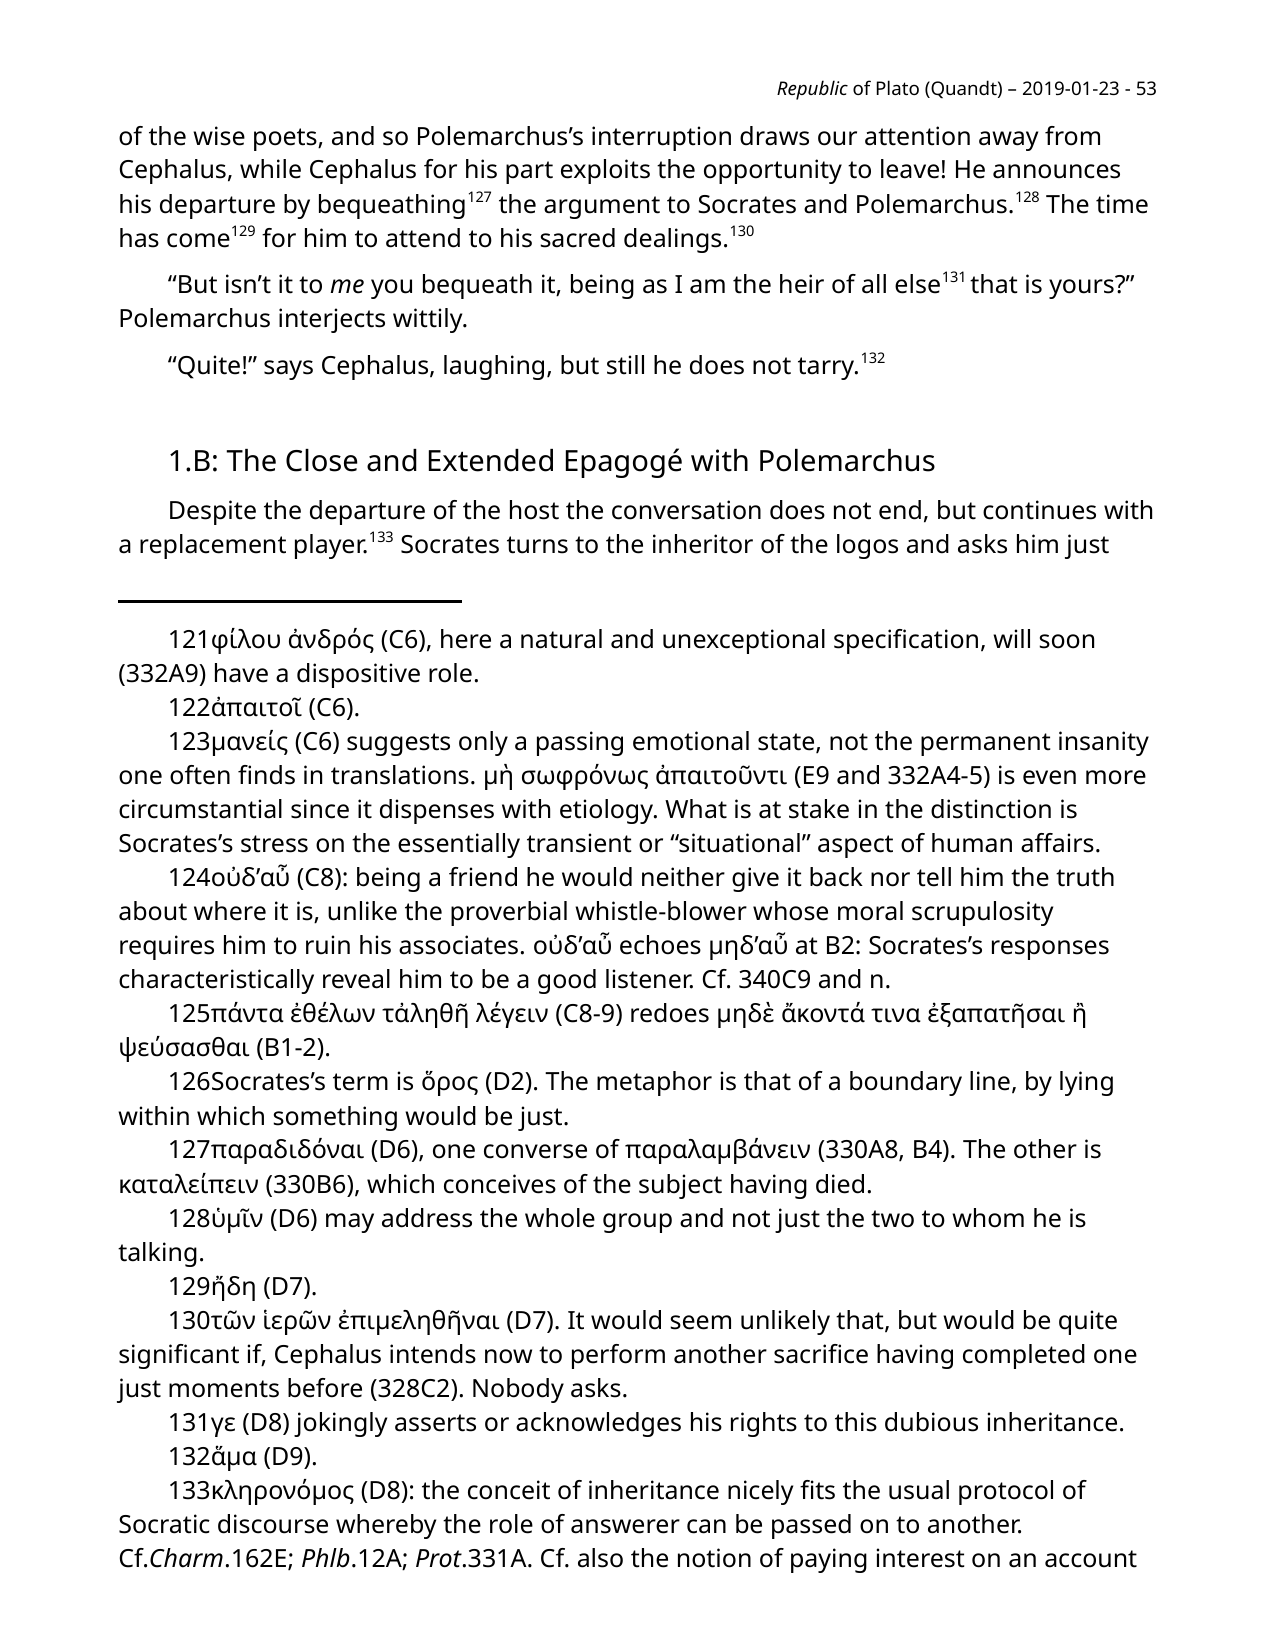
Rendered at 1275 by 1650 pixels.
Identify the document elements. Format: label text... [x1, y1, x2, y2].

text “But isn’t it to me you bequeath it, being as I am the heir of all else that is yours?” Polemarchus interjects wittily. [118, 267, 1157, 335]
text γε (D8) jokingly asserts or acknowledges his rights to this dubious inheritance. [118, 1405, 1157, 1439]
text παραδιδόναι (D6), one converse of παραλαμβάνειν (330A8, B4). The other is καταλείπειν (330B6), which conceives of the subject having died. [118, 1132, 1157, 1200]
text ἀπαιτοῖ (C6). [118, 689, 1157, 723]
text κληρονόμος (D8): the conceit of inheritance nicely fits the usual protocol of Socratic discourse whereby the role of answerer can be passed on to another. Cf.Charm.162E; Phlb.12A; Prot.331A. Cf. also the notion of paying interest on an account deferred: 504B, infra. [118, 1473, 1157, 1575]
subtitle 1.B: The Close and Extended Epagogé with Polemarchus [118, 441, 1157, 480]
text ἤδη (D7). [118, 1268, 1157, 1302]
text πάντα ἐθέλων τἀληθῆ λέγειν (C8-9) redoes μηδὲ ἄκοντά τινα ἐξαπατῆσαι ἢ ψεύσασθαι (B1-2). [118, 996, 1157, 1064]
text ὑμῖν (D6) may address the whole group and not just the two to whom he is talking. [118, 1200, 1157, 1268]
text Socrates’s term is ὅρος (D2). The metaphor is that of a boundary line, by lying within which something would be just. [118, 1064, 1157, 1132]
text οὐδ’αὖ (C8): being a friend he would neither give it back nor tell him the truth about where it is, unlike the proverbial whistle-blower whose moral scrupulosity requires him to ruin his associates. οὐδ’αὖ echoes μηδ’αὖ at B2: Socrates’s responses characteristically reveal him to be a good listener. Cf. 340C9 and n. [118, 860, 1157, 996]
text μανείς (C6) suggests only a passing emotional state, not the permanent insanity one often finds in translations. μὴ σωφρόνως ἀπαιτοῦντι (E9 and 332A4-5) is even more circumstantial since it dispenses with etiology. What is at stake in the distinction is Socrates’s stress on the essentially transient or “situational” aspect of human affairs. [118, 723, 1157, 860]
text Since Cephalus agrees, Socrates can conclude that telling the truth and giving things back can’t be the criterion of justice. “No but it IS,” Polemarchus interrupts, “if one is to believe Simonides.” Of course one should believe him, since Simonides is one of the wise poets, and so Polemarchus’s interruption draws our attention away from Cephalus, while Cephalus for his part exploits the opportunity to leave! He announces his departure by bequeathing the argument to Socrates and Polemarchus. The time has come for him to attend to his sacred dealings. [118, 118, 1157, 254]
text τῶν ἱερῶν ἐπιμεληθῆναι (D7). It would seem unlikely that, but would be quite significant if, Cephalus intends now to perform another sacrifice having completed one just moments before (328C2). Nobody asks. [118, 1302, 1157, 1405]
text “Quite!” says Cephalus, laughing, but still he does not tarry. [118, 347, 1157, 382]
text φίλου ἀνδρός (C6), here a natural and unexceptional specification, will soon (332A9) have a dispositive role. [118, 621, 1157, 689]
text Despite the departure of the host the conversation does not end, but continues with a replacement player. Socrates turns to the inheritor of the logos and asks him just what he thought was right about what Simonides said about justice. [118, 493, 1157, 561]
text ἅμα (D9). [118, 1439, 1157, 1473]
